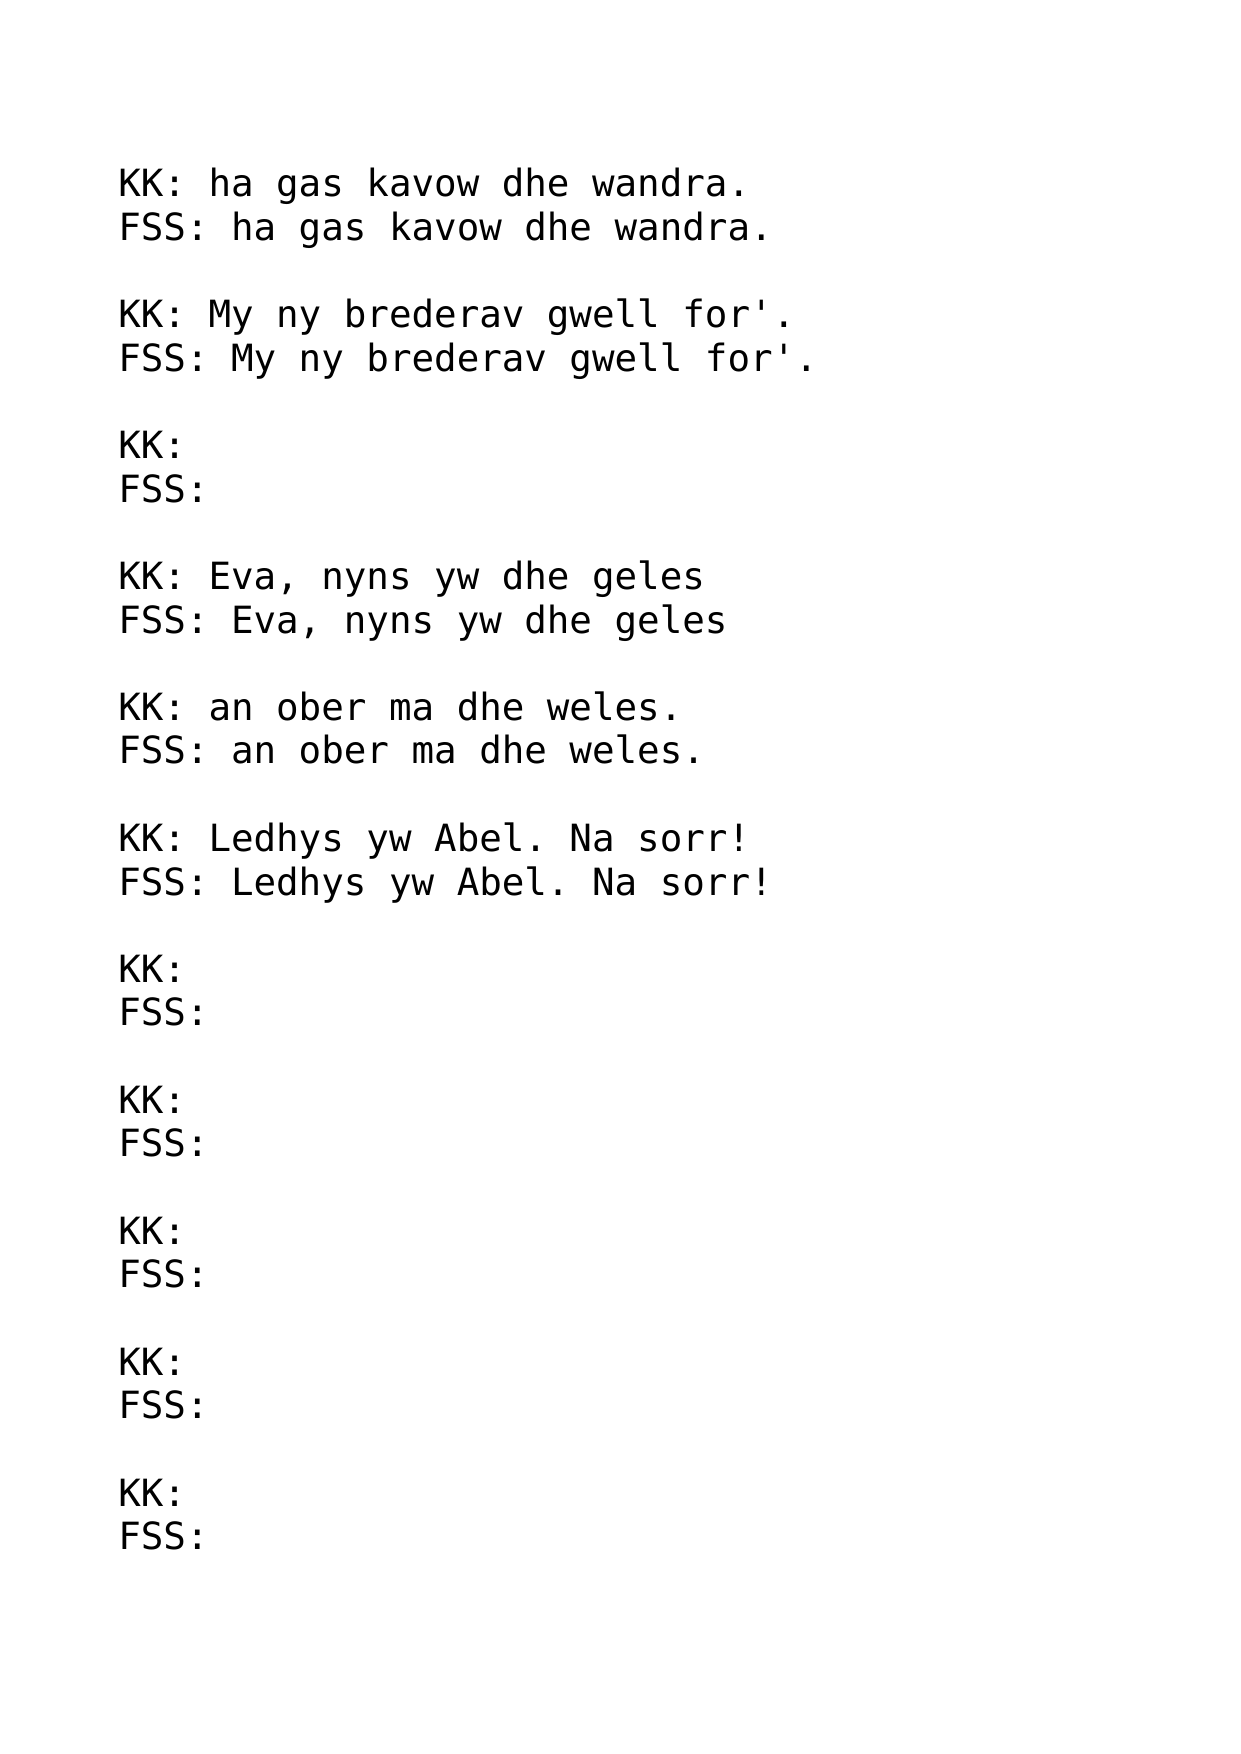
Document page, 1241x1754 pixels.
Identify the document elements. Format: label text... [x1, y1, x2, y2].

text FSS: Eva, nyns yw dhe geles [118, 598, 1122, 642]
text KK: [118, 1078, 1122, 1122]
text FSS: an ober ma dhe weles. [118, 729, 1122, 773]
text KK: [118, 947, 1122, 991]
text KK: ha gas kavow dhe wandra. [118, 162, 1122, 205]
text KK: [118, 1209, 1122, 1253]
text KK: My ny brederav gwell for'. [118, 293, 1122, 336]
text FSS: Ledhys yw Abel. Na sorr! [118, 860, 1122, 904]
text FSS: ha gas kavow dhe wandra. [118, 205, 1122, 249]
text FSS: [118, 991, 1122, 1035]
text KK: [118, 1471, 1122, 1515]
text KK: [118, 1340, 1122, 1384]
text FSS: [118, 467, 1122, 511]
text FSS: [118, 1515, 1122, 1558]
text KK: an ober ma dhe weles. [118, 686, 1122, 729]
text KK: Eva, nyns yw dhe geles [118, 554, 1122, 598]
text FSS: [118, 1384, 1122, 1427]
text KK: Ledhys yw Abel. Na sorr! [118, 816, 1122, 860]
text FSS: My ny brederav gwell for'. [118, 336, 1122, 380]
text KK: [118, 424, 1122, 467]
text FSS: [118, 1122, 1122, 1166]
text FSS: [118, 1253, 1122, 1297]
